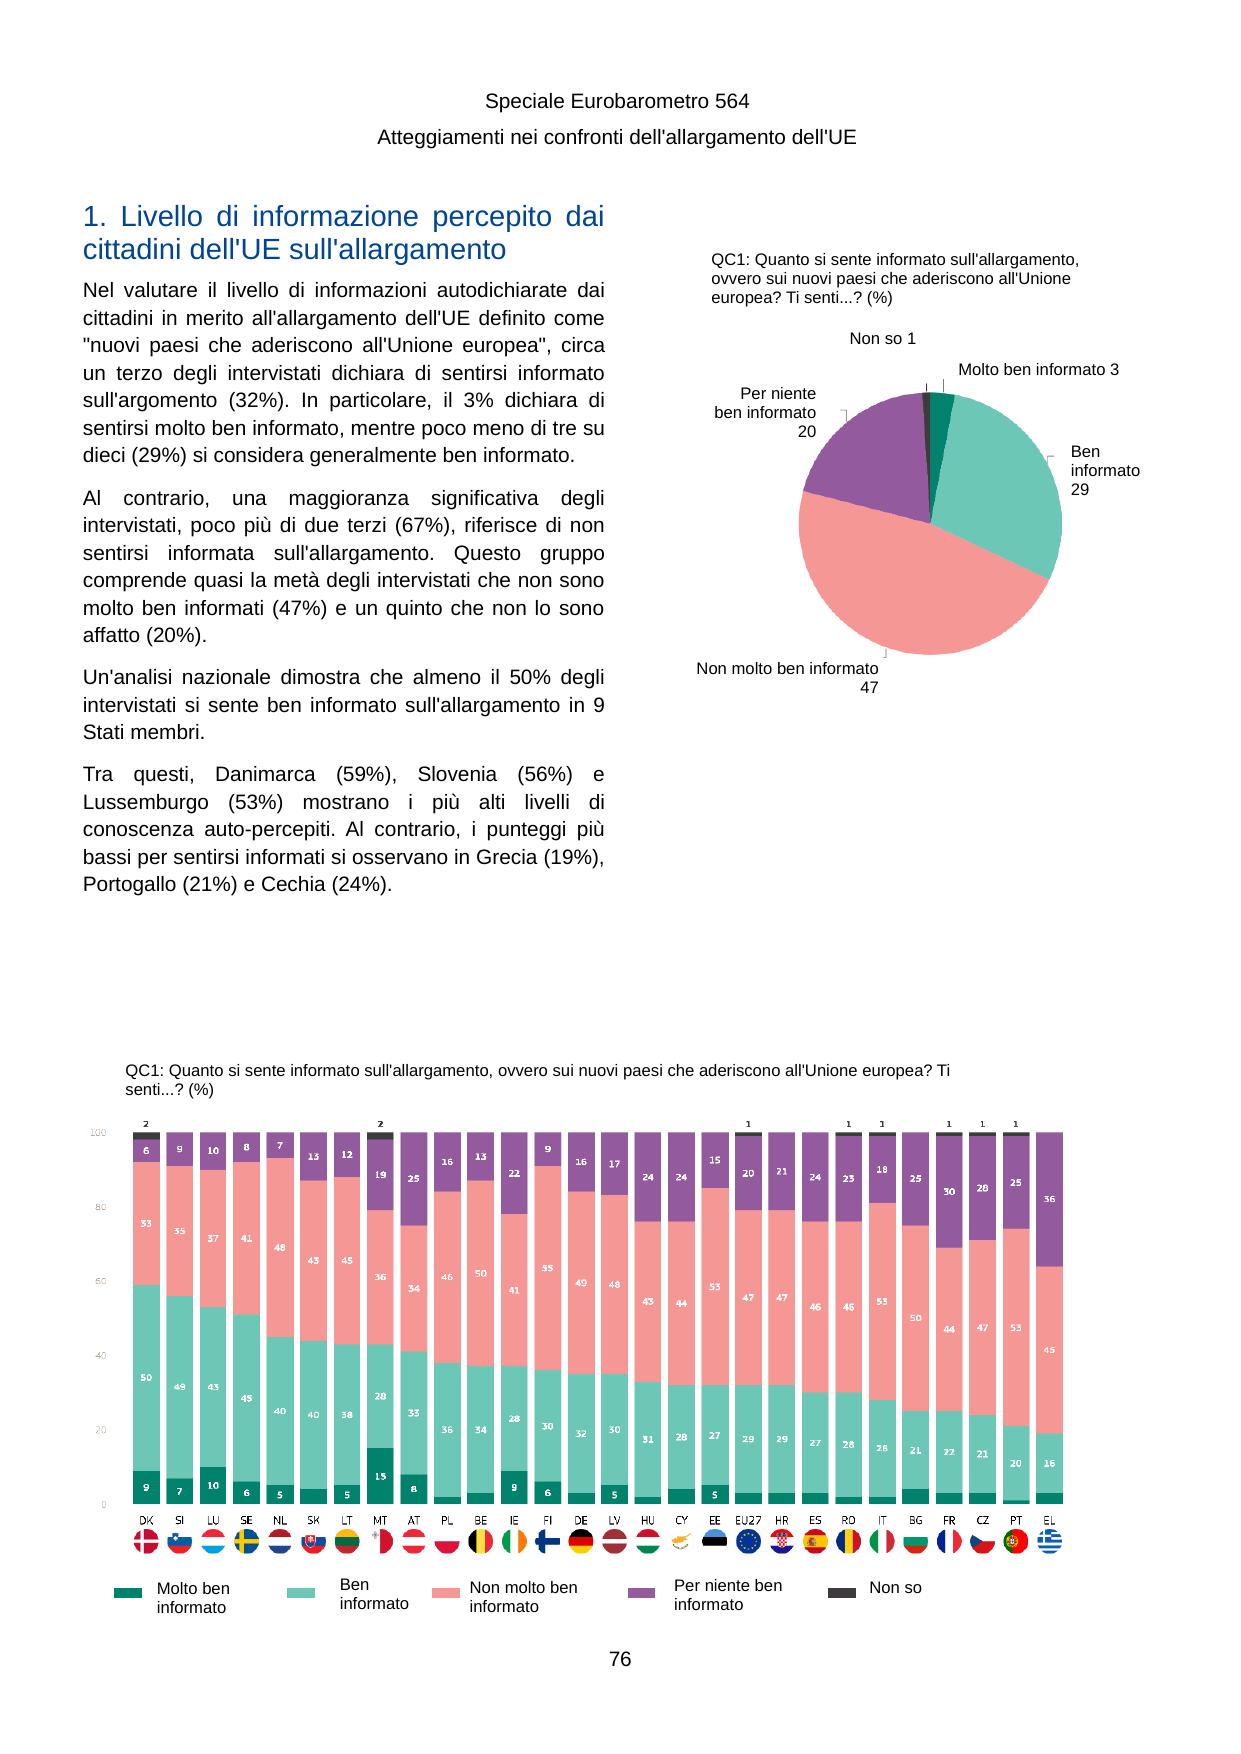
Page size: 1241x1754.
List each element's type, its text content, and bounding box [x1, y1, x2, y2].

text Al contrario, una maggioranza significativa degli intervistati, poco più di due terzi (67%), riferisce di non sentirsi informata sull'allargamento. Questo gruppo comprende quasi la metà degli intervistati che non sono molto ben informati (47%) e un quinto che non lo sono affatto (20%). [83, 485, 605, 647]
picture [82, 1116, 1082, 1560]
text Tra questi, Danimarca (59%), Slovenia (56%) e Lussemburgo (53%) mostrano i più alti livelli di conoscenza auto-percepiti. Al contrario, i punteggi più bassi per sentirsi informati si osservano in Grecia (19%), Portogallo (21%) e Cechia (24%). [83, 762, 605, 896]
text Nel valutare il livello di informazioni autodichiarate dai cittadini in merito all'allargamento dell'UE definito come "nuovi paesi che aderiscono all'Unione europea", circa un terzo degli intervistati dichiara di sentirsi informato sull'argomento (32%). In particolare, il 3% dichiara di sentirsi molto ben informato, mentre poco meno di tre su dieci (29%) si considera generalmente ben informato. [83, 278, 605, 467]
subtitle 1. Livello di informazione percepito dai cittadini dell'UE sull'allargamento [83, 199, 605, 266]
picture [791, 372, 1066, 661]
picture [110, 1579, 858, 1599]
text Un'analisi nazionale dimostra che almeno il 50% degli intervistati si sente ben informato sull'allargamento in 9 Stati membri. [83, 665, 605, 744]
